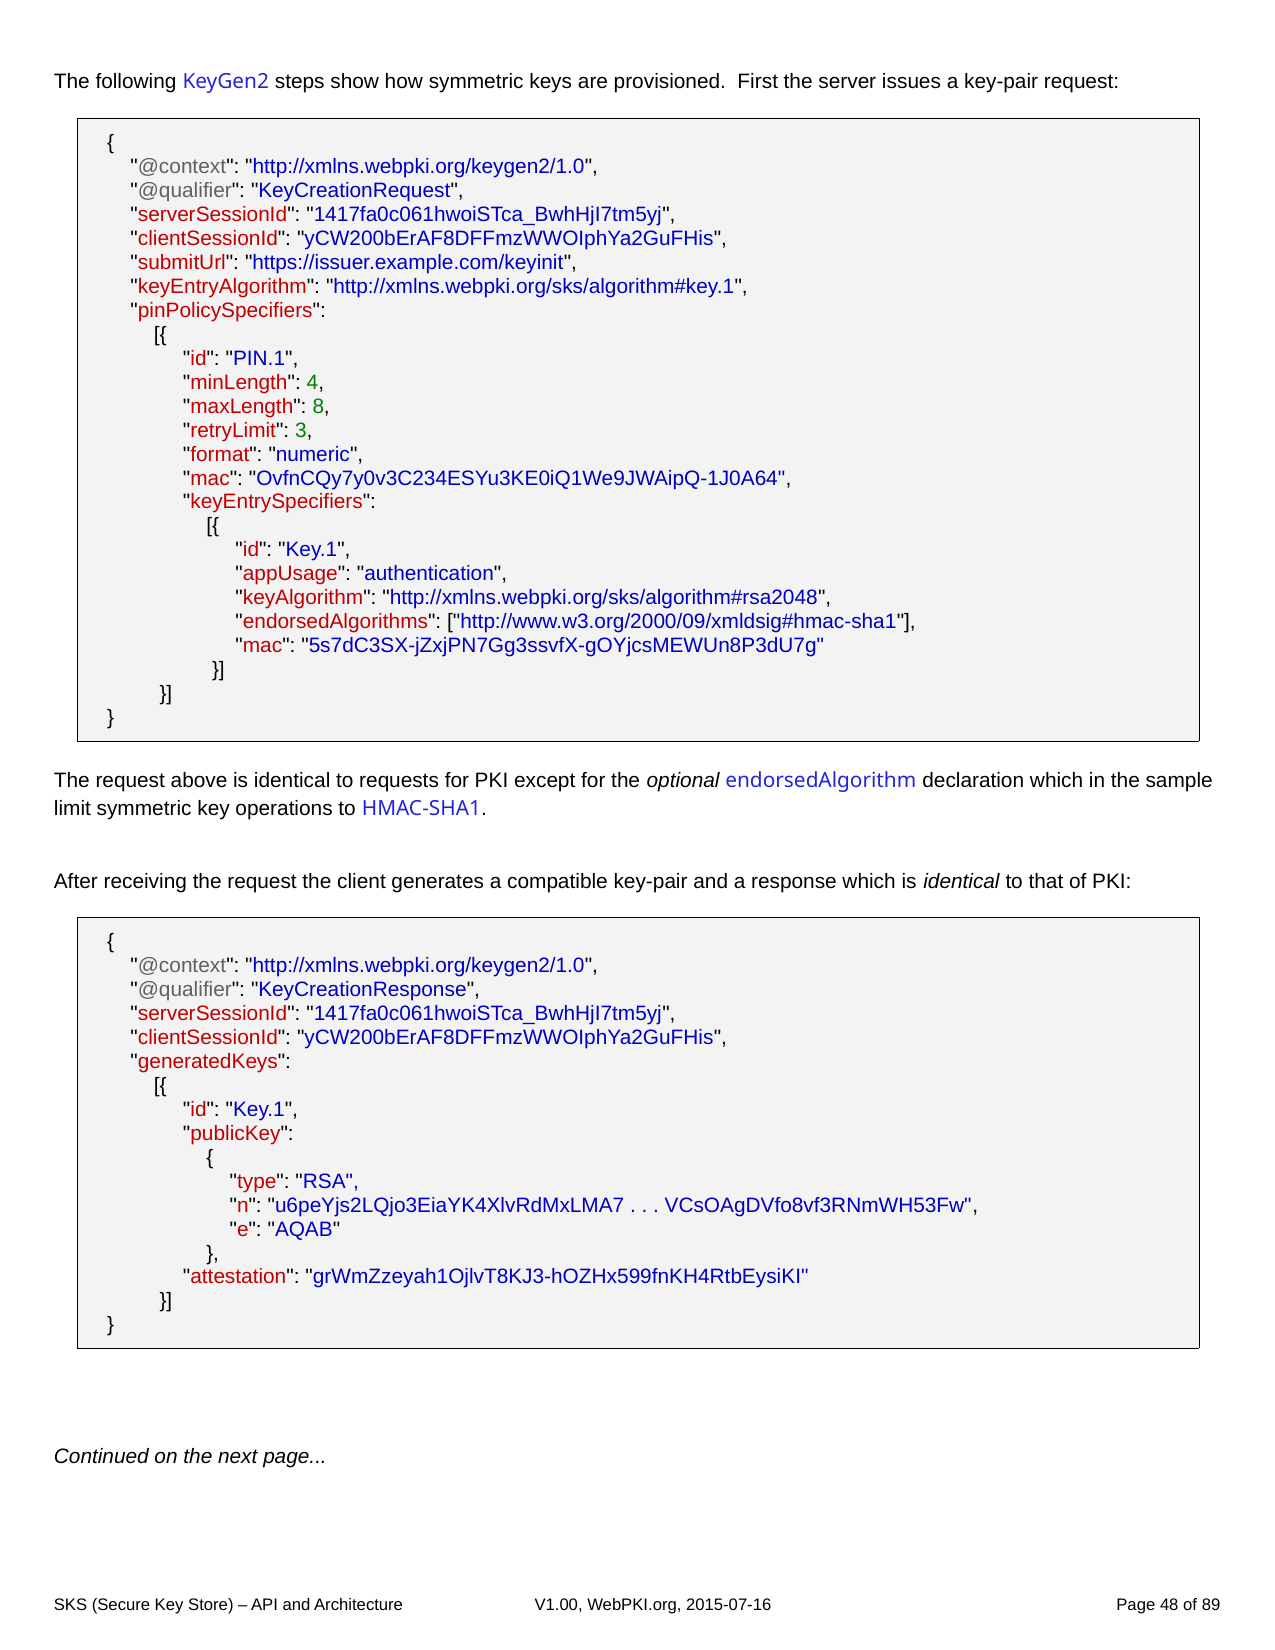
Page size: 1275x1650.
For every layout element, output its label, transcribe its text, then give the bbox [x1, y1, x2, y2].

table_header { "@context": "http://xmlns.webpki.org/keygen2/1.0", "@qualifier": "KeyCreationRequest", "serverSessionId": "1417fa0c061hwoiSTca_BwhHjI7tm5yj", "clientSessionId": "yCW200bErAF8DFFmzWWOIphYa2GuFHis", "submitUrl": "https://issuer.example.com/keyinit", "keyEntryAlgorithm": "http://xmlns.webpki.org/sks/algorithm#key.1", "pinPolicySpecifiers": [{ "id": "PIN.1", "minLength": 4, "maxLength": 8, "retryLimit": 3, "format": "numeric", "mac": "OvfnCQy7y0v3C234ESYu3KE0iQ1We9JWAipQ-1J0A64", "keyEntrySpecifiers": [{ "id": "Key.1", "appUsage": "authentication", "keyAlgorithm": "http://xmlns.webpki.org/sks/algorithm#rsa2048", "endorsedAlgorithms": ["http://www.w3.org/2000/09/xmldsig#hmac-sha1"], "mac": "5s7dC3SX-jZxjPN7Gg3ssvfX-gOYjcsMEWUn8P3dU7g" }] }] } [78, 119, 1199, 741]
text The following KeyGen2 steps show how symmetric keys are provisioned. First the server issues a key-pair request: [54, 66, 1221, 94]
text After receiving the request the client generates a compatible key-pair and a response which is identical to that of PKI: [54, 869, 1221, 893]
text The request above is identical to requests for PKI except for the optional endorsedAlgorithm declaration which in the sample limit symmetric key operations to HMAC-SHA1. [54, 741, 1221, 822]
text Continued on the next page... [54, 1443, 1221, 1467]
table_header { "@context": "http://xmlns.webpki.org/keygen2/1.0", "@qualifier": "KeyCreationResponse", "serverSessionId": "1417fa0c061hwoiSTca_BwhHjI7tm5yj", "clientSessionId": "yCW200bErAF8DFFmzWWOIphYa2GuFHis", "generatedKeys": [{ "id": "Key.1", "publicKey": { "type": "RSA", "n": "u6peYjs2LQjo3EiaYK4XlvRdMxLMA7 . . . VCsOAgDVfo8vf3RNmWH53Fw", "e": "AQAB" }, "attestation": "grWmZzeyah1OjlvT8KJ3-hOZHx599fnKH4RtbEysiKI" }] } [78, 918, 1199, 1348]
